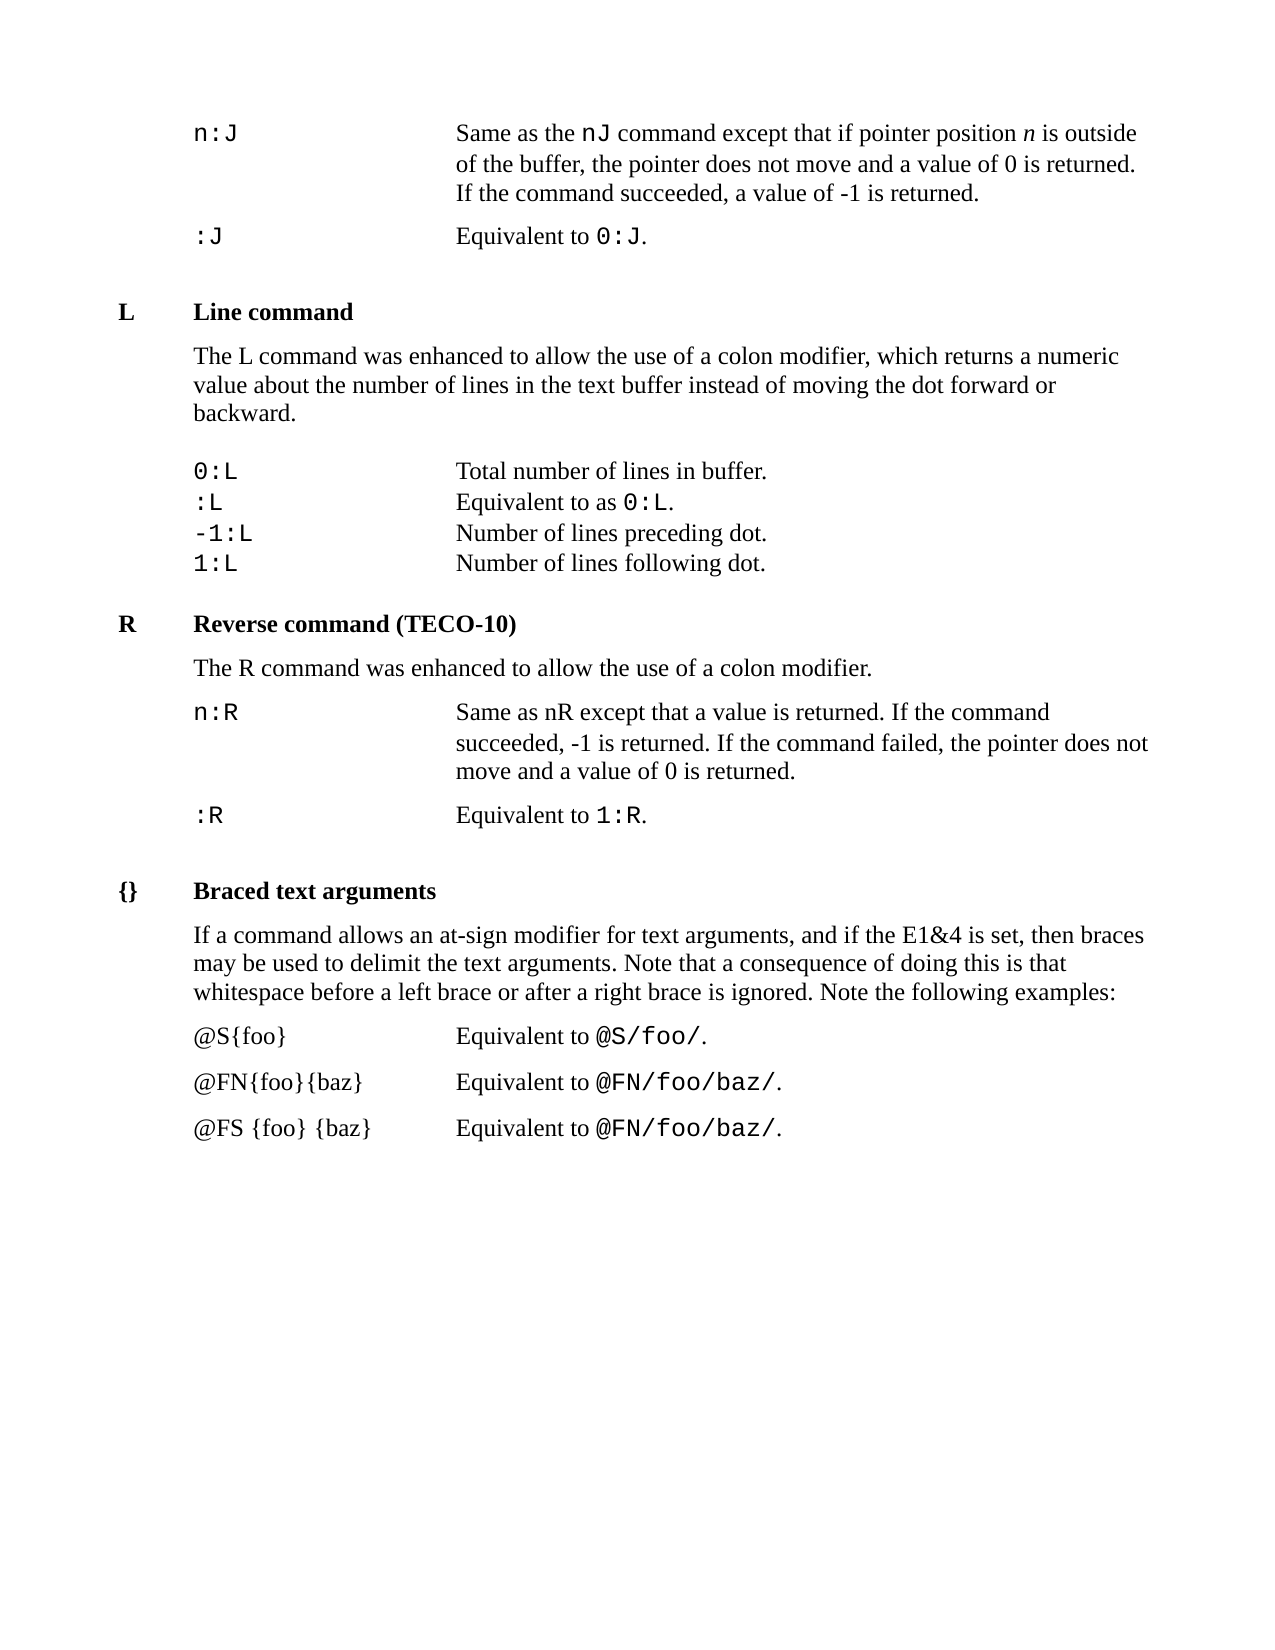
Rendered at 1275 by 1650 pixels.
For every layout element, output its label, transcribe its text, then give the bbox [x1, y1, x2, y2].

text @S{foo} Equivalent to @S/foo/. [193, 1021, 1157, 1052]
text 1:L Number of lines following dot. [193, 548, 1157, 579]
text n:J Same as the nJ command except that if pointer position n is outside of the buffer, the pointer does not move and a value of 0 is returned. If the command succeeded, a value of -1 is returned. [193, 118, 1157, 206]
text 0:L Total number of lines in buffer. [193, 456, 1157, 487]
text :L Equivalent to as 0:L. [193, 487, 1157, 518]
text The R command was enhanced to allow the use of a colon modifier. [193, 653, 1157, 682]
text L Line command [118, 297, 1157, 326]
text :J Equivalent to 0:J. [193, 221, 1157, 252]
text -1:L Number of lines preceding dot. [193, 518, 1157, 548]
text The L command was enhanced to allow the use of a colon modifier, which returns a numeric value about the number of lines in the text buffer instead of moving the dot forward or backward. [193, 341, 1157, 427]
text n:R Same as nR except that a value is returned. If the command succeeded, -1 is returned. If the command failed, the pointer does not move and a value of 0 is returned. [193, 697, 1157, 785]
text If a command allows an at-sign modifier for text arguments, and if the E1&4 is set, then braces may be used to delimit the text arguments. Note that a consequence of doing this is that whitespace before a left brace or after a right brace is ignored. Note the following examples: [193, 920, 1157, 1006]
text @FS {foo} {baz} Equivalent to @FN/foo/baz/. [193, 1113, 1157, 1143]
text :R Equivalent to 1:R. [193, 800, 1157, 831]
text R Reverse command (TECO-10) [118, 609, 1157, 638]
text @FN{foo}{baz} Equivalent to @FN/foo/baz/. [193, 1067, 1157, 1098]
text {} Braced text arguments [118, 876, 1157, 905]
